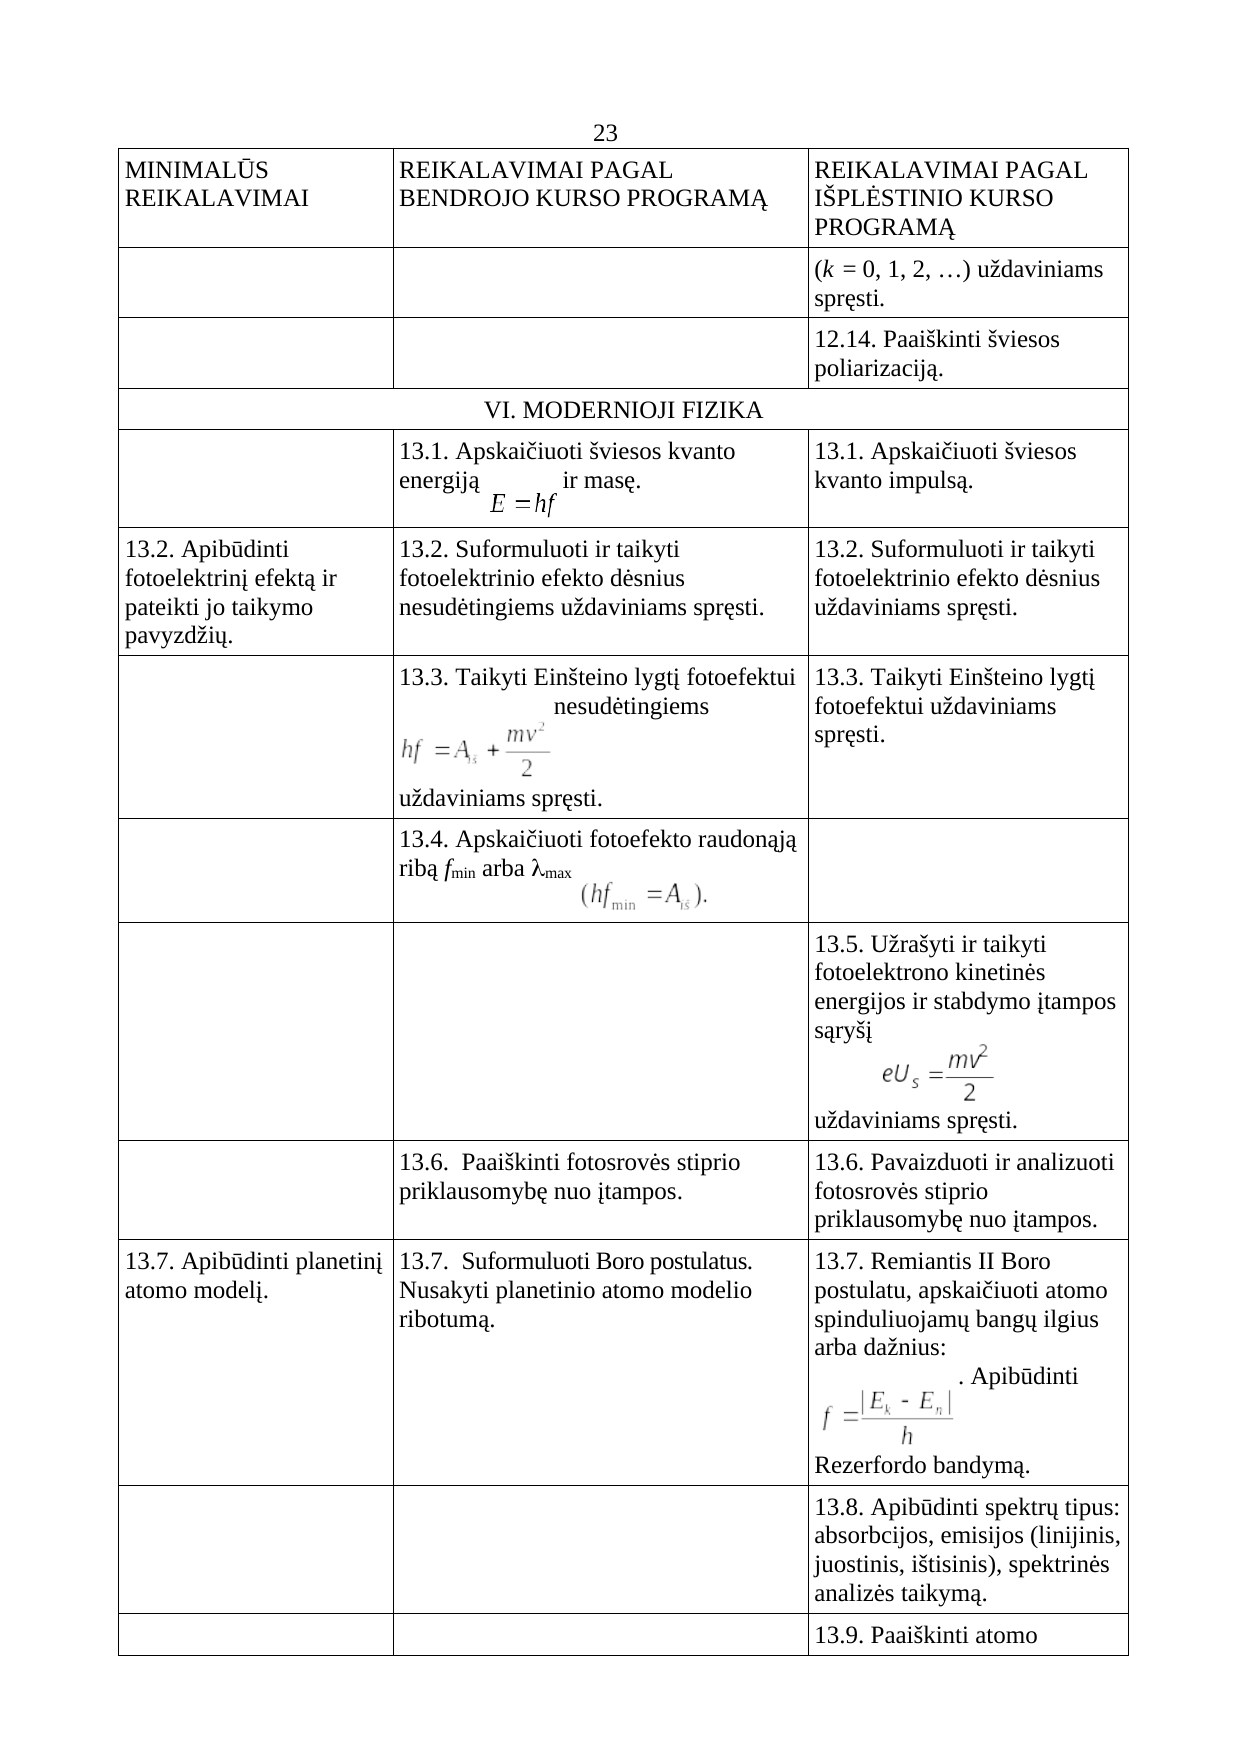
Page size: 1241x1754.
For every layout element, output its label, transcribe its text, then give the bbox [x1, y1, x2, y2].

table_cell 12.14. Paaiškinti šviesos poliarizaciją. [809, 318, 1128, 388]
table_cell [119, 656, 393, 818]
table_header MINIMALŪS REIKALAVIMAI [119, 149, 393, 247]
table_cell 13.7. Suformuluoti Boro postulatus. Nusakyti planetinio atomo modelio ribotumą. [394, 1240, 808, 1485]
table_cell 13.2. Suformuluoti ir taikyti fotoelektrinio efekto dėsnius nesudėtingiems uždaviniams spręsti. [394, 528, 808, 655]
table_cell 13.3. Taikyti Einšteino lygtį fotoefektui nesudėtingiems uždaviniams spręsti. [394, 656, 808, 818]
table_cell [119, 923, 393, 1140]
table_cell 13.1. Apskaičiuoti šviesos kvanto impulsą. [809, 430, 1128, 527]
table_cell 13.7. Apibūdinti planetinį atomo modelį. [119, 1240, 393, 1485]
table_cell [119, 1486, 393, 1613]
table_cell [119, 819, 393, 922]
table_cell VI. MODERNIOJI FIZIKA [119, 389, 1128, 429]
table_cell 13.3. Taikyti Einšteino lygtį fotoefektui uždaviniams spręsti. [809, 656, 1128, 818]
table_cell [394, 1486, 808, 1613]
table_cell 13.9. Paaiškinti atomo [809, 1614, 1128, 1654]
table_cell [394, 318, 808, 388]
table_cell 13.6. Pavaizduoti ir analizuoti fotosrovės stiprio priklausomybę nuo įtampos. [809, 1141, 1128, 1239]
table_cell [394, 1614, 808, 1654]
table_cell [119, 1141, 393, 1239]
table_cell 13.1. Apskaičiuoti šviesos kvanto energiją ir masę. [394, 430, 808, 527]
table_cell [394, 923, 808, 1140]
table_cell 13.2. Apibūdinti fotoelektrinį efektą ir pateikti jo taikymo pavyzdžių. [119, 528, 393, 655]
table_cell [119, 1614, 393, 1654]
table_cell [119, 248, 393, 317]
table_cell [809, 819, 1128, 922]
table_cell 13.7. Remiantis II Boro postulatu, apskaičiuoti atomo spinduliuojamų bangų ilgius arba dažnius: . Apibūdinti Rezerfordo bandymą. [809, 1240, 1128, 1485]
table_cell [394, 248, 808, 317]
table_header REIKALAVIMAI pagal išplėstinio kurso programą [809, 149, 1128, 247]
table_cell [119, 430, 393, 527]
table_header REIKALAVIMAI pagal bendrojo kurso programą [394, 149, 808, 247]
table_cell (k = 0, 1, 2, …) uždaviniams spręsti. [809, 248, 1128, 317]
table_cell 13.6. Paaiškinti fotosrovės stiprio priklausomybę nuo įtampos. [394, 1141, 808, 1239]
table_cell 13.5. Užrašyti ir taikyti fotoelektrono kinetinės energijos ir stabdymo įtampos sąryšį uždaviniams spręsti. [809, 923, 1128, 1140]
table_cell 13.4. Apskaičiuoti fotoefekto raudonąją ribą fmin arba lmax [394, 819, 808, 922]
table_cell 13.2. Suformuluoti ir taikyti fotoelektrinio efekto dėsnius uždaviniams spręsti. [809, 528, 1128, 655]
table_cell [119, 318, 393, 388]
table_cell 13.8. Apibūdinti spektrų tipus: absorbcijos, emisijos (linijinis, juostinis, ištisinis), spektrinės analizės taikymą. [809, 1486, 1128, 1613]
